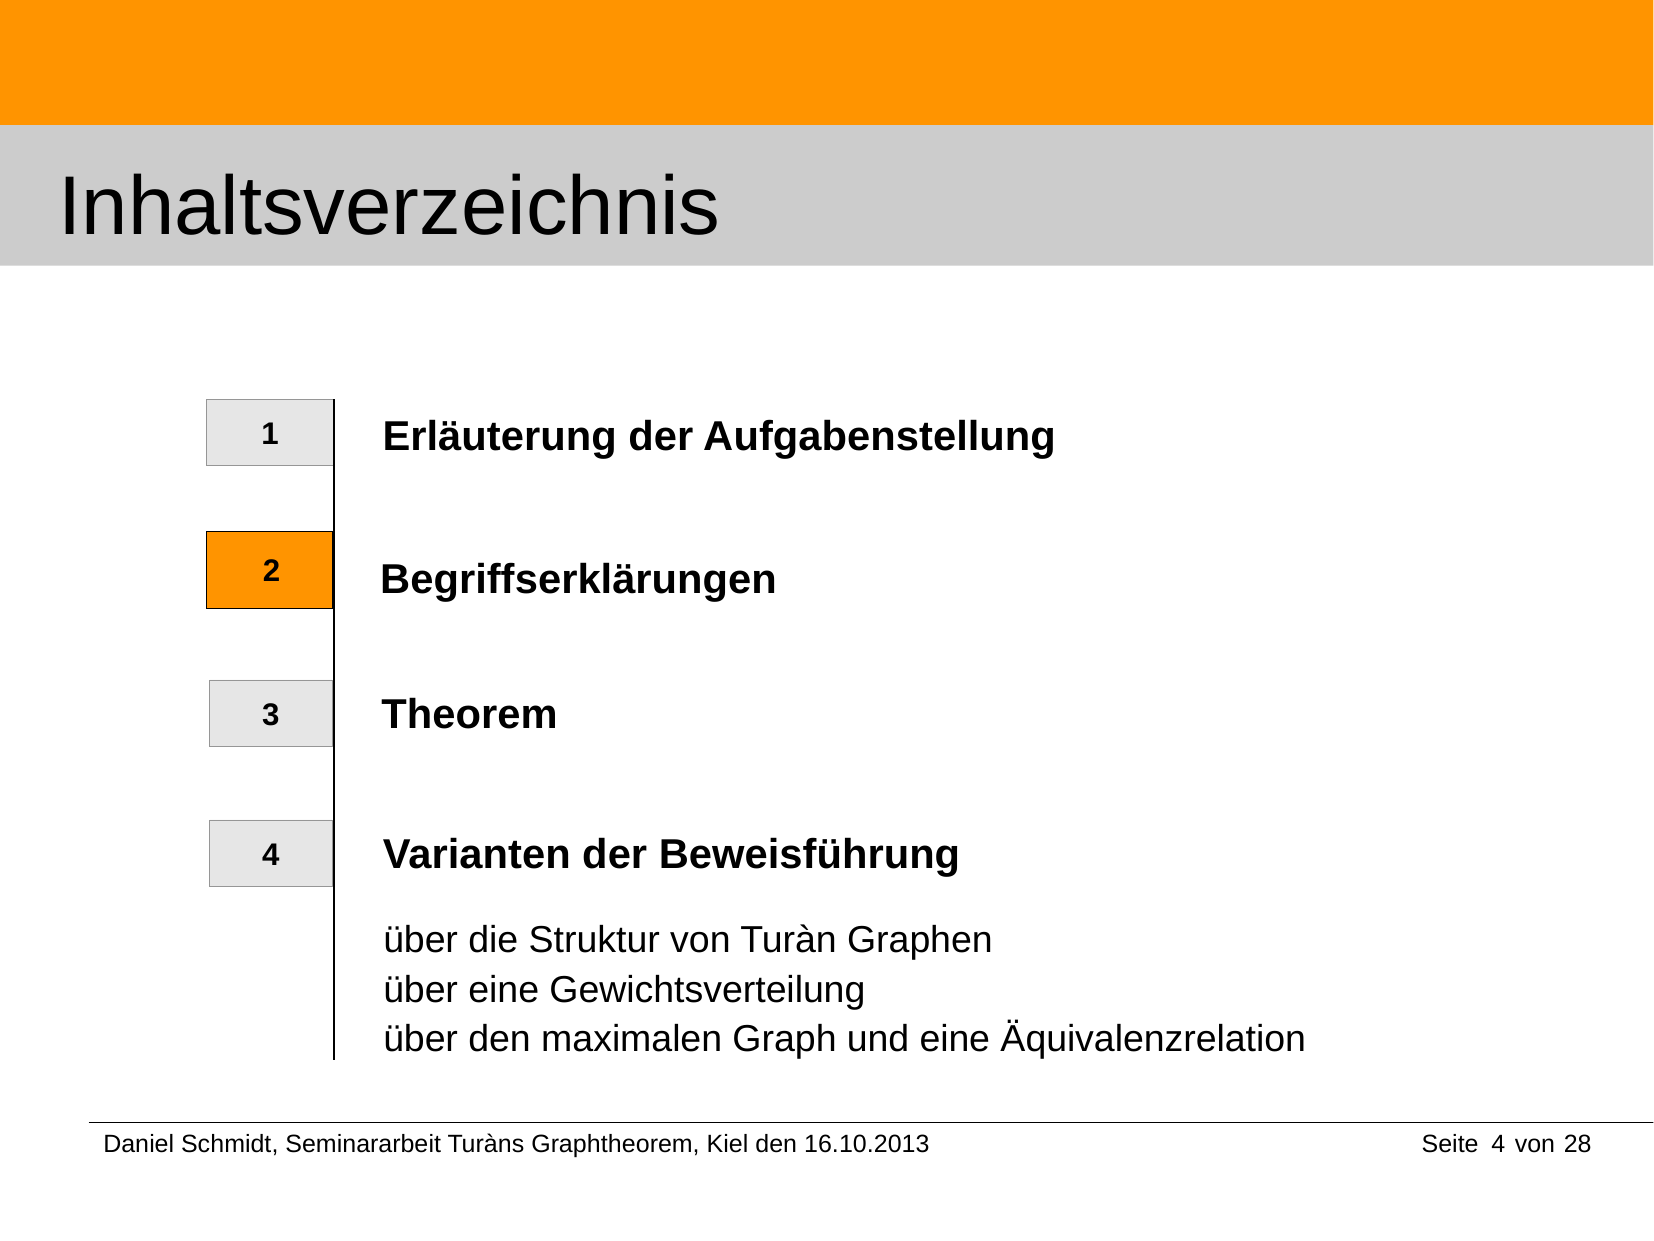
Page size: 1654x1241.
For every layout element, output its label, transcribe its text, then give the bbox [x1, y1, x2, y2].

text_box Theorem [366, 683, 928, 745]
text_box Varianten der Beweisführung [368, 823, 1063, 885]
text_box Begriffserklärungen [365, 548, 927, 610]
text_box 28 [1548, 1121, 1654, 1193]
text_box Daniel Schmidt, Seminararbeit Turàns Graphtheorem, Kiel den 16.10.2013 [88, 1122, 975, 1165]
title Inhaltsverzeichnis [50, 143, 1359, 260]
text_box Seite [1406, 1122, 1476, 1165]
text_box Erläuterung der Aufgabenstellung [367, 405, 1077, 468]
text_box 1 [206, 399, 333, 466]
text_box 2 [248, 545, 296, 597]
text_box 3 [209, 679, 332, 746]
text_box 4 [209, 819, 332, 886]
text_box [206, 531, 333, 609]
list über die Struktur von Turàn Graphen über eine Gewichtsverteilung über den maximalen Graph und eine Äquivalenzrelation [375, 885, 1359, 1094]
text_box [1476, 1122, 1632, 1194]
